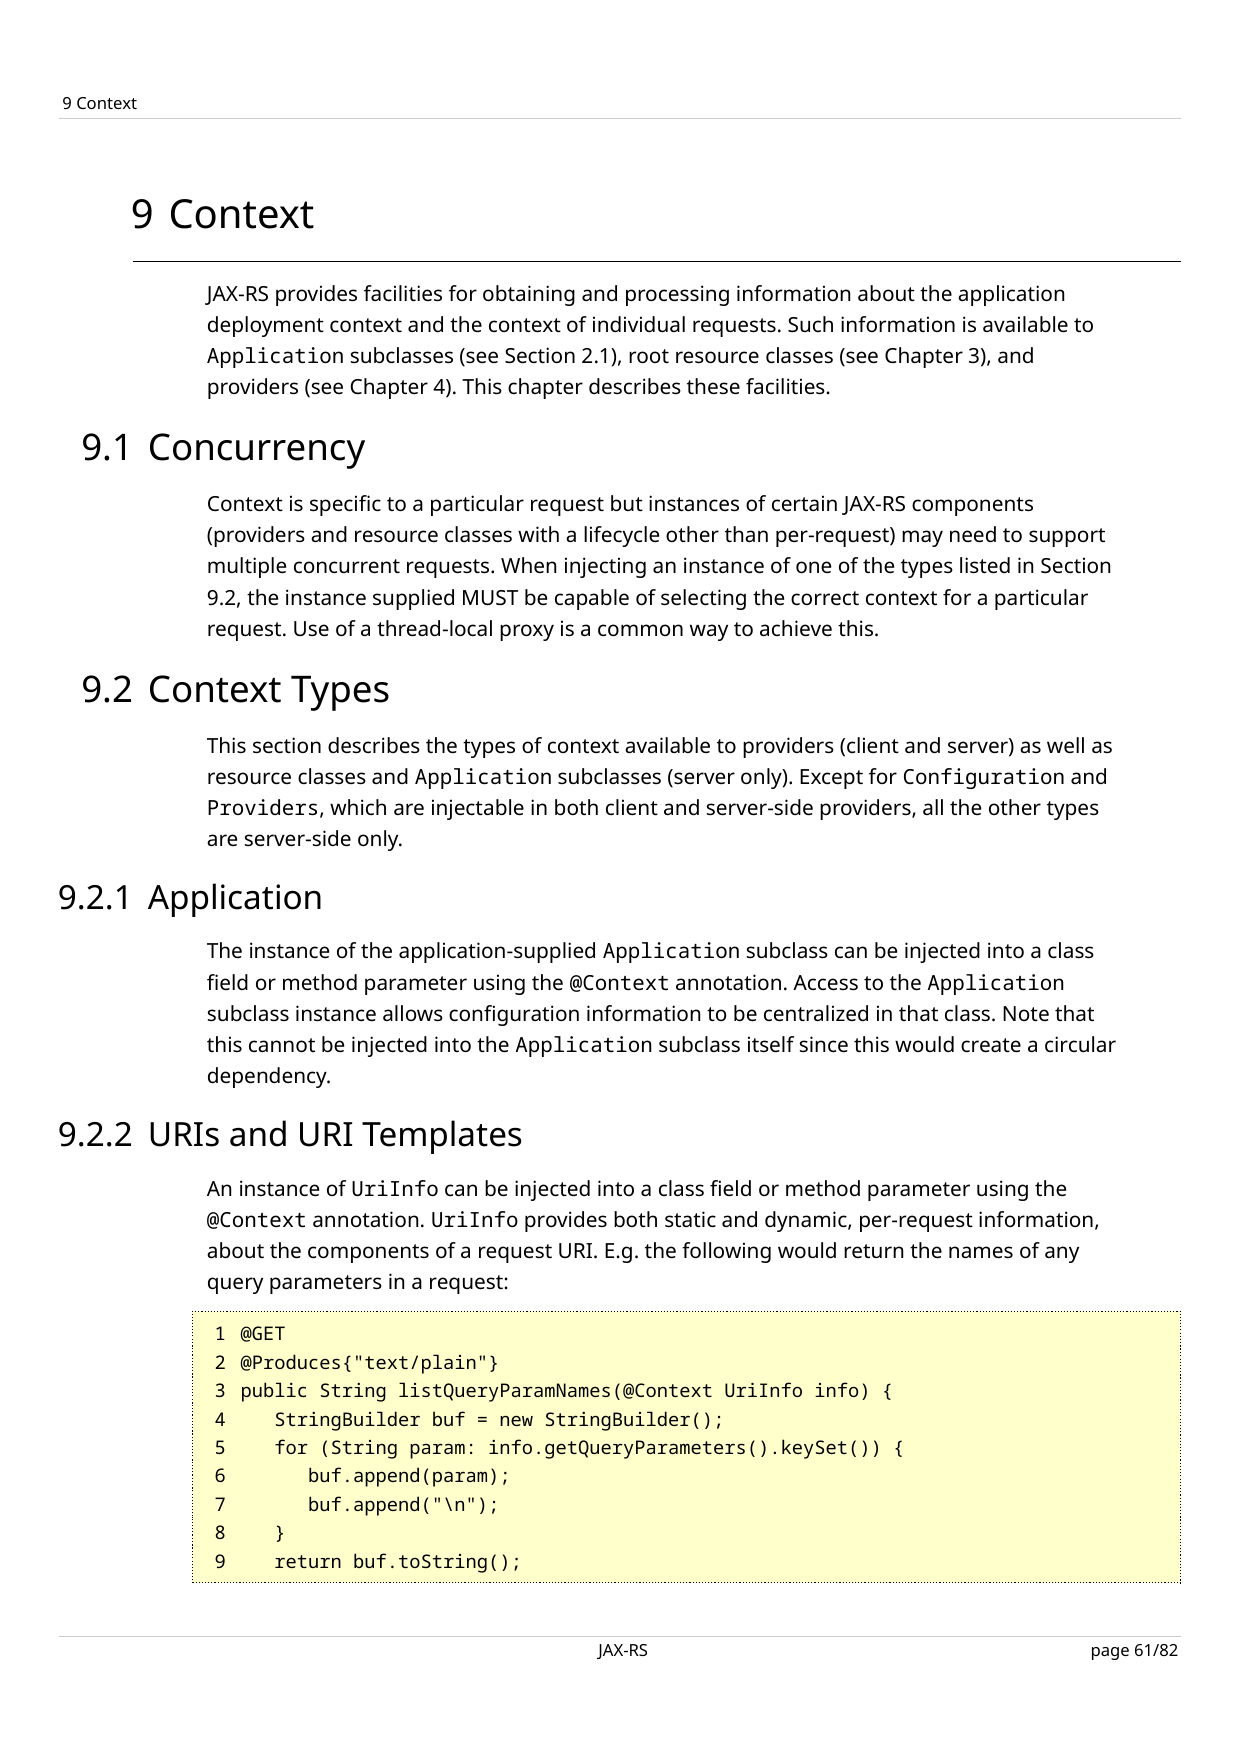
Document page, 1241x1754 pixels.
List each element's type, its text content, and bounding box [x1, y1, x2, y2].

subtitle URIs and URI Templates [133, 1111, 1181, 1156]
list return buf.toString(); [192, 1538, 1181, 1583]
text The instance of the application-supplied Application subclass can be injected into a class field or method parameter using the @Context annotation. Access to the Application subclass instance allows configuration information to be centralized in that class. Note that this cannot be injected into the Application subclass itself since this would create a circular dependency. [207, 937, 1122, 1090]
list @GET [192, 1311, 1181, 1339]
subtitle Context [133, 165, 1181, 261]
list buf.append(param); [192, 1453, 1181, 1481]
subtitle Application [133, 873, 1181, 919]
text This section describes the types of context available to providers (client and server) as well as resource classes and Application subclasses (server only). Except for Configuration and Providers, which are injectable in both client and server-side providers, all the other types are server-side only. [207, 731, 1122, 853]
list StringBuilder buf = new StringBuilder(); [192, 1396, 1181, 1424]
subtitle Context Types [133, 663, 1181, 713]
text Context is specific to a particular request but instances of certain JAX-RS components (providers and resource classes with a lifecycle other than per-request) may need to support multiple concurrent requests. When injecting an instance of one of the types listed in Section 9.2, the instance supplied MUST be capable of selecting the correct context for a particular request. Use of a thread-local proxy is a common way to achieve this. [207, 489, 1122, 643]
text JAX-RS provides facilities for obtaining and processing information about the application deployment context and the context of individual requests. Such information is available to Application subclasses (see Section 2.1), root resource classes (see Chapter 3), and providers (see Chapter 4). This chapter describes these facilities. [207, 279, 1122, 401]
list for (String param: info.getQueryParameters().keySet()) { [192, 1424, 1181, 1453]
list @Produces{"text/plain"} [192, 1339, 1181, 1367]
text An instance of UriInfo can be injected into a class field or method parameter using the @Context annotation. UriInfo provides both static and dynamic, per-request information, about the components of a request URI. E.g. the following would return the names of any query parameters in a request: [207, 1174, 1122, 1296]
list public String listQueryParamNames(@Context UriInfo info) { [192, 1367, 1181, 1396]
list buf.append("\n"); [192, 1481, 1181, 1509]
subtitle Concurrency [133, 421, 1181, 471]
list } [192, 1509, 1181, 1538]
